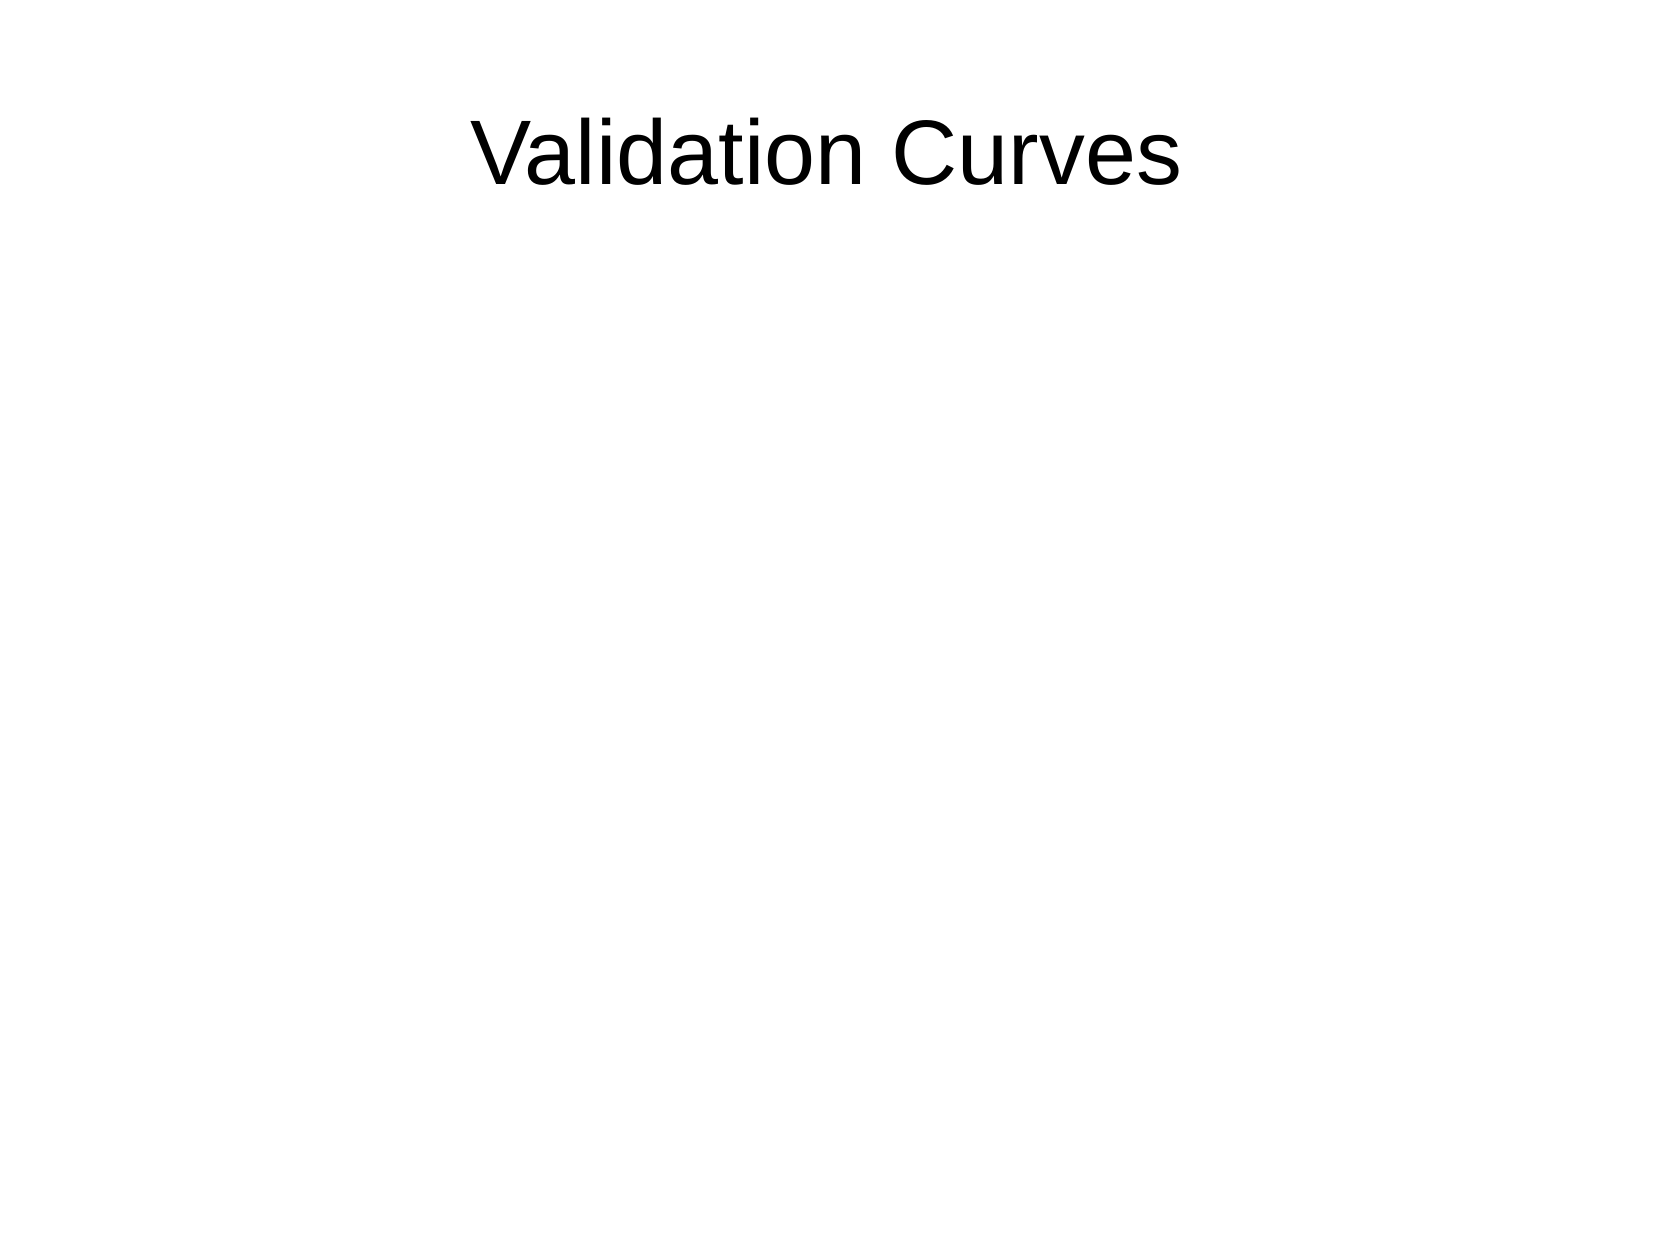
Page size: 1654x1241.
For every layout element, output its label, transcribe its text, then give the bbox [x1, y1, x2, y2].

title Validation Curves [82, 49, 1571, 257]
